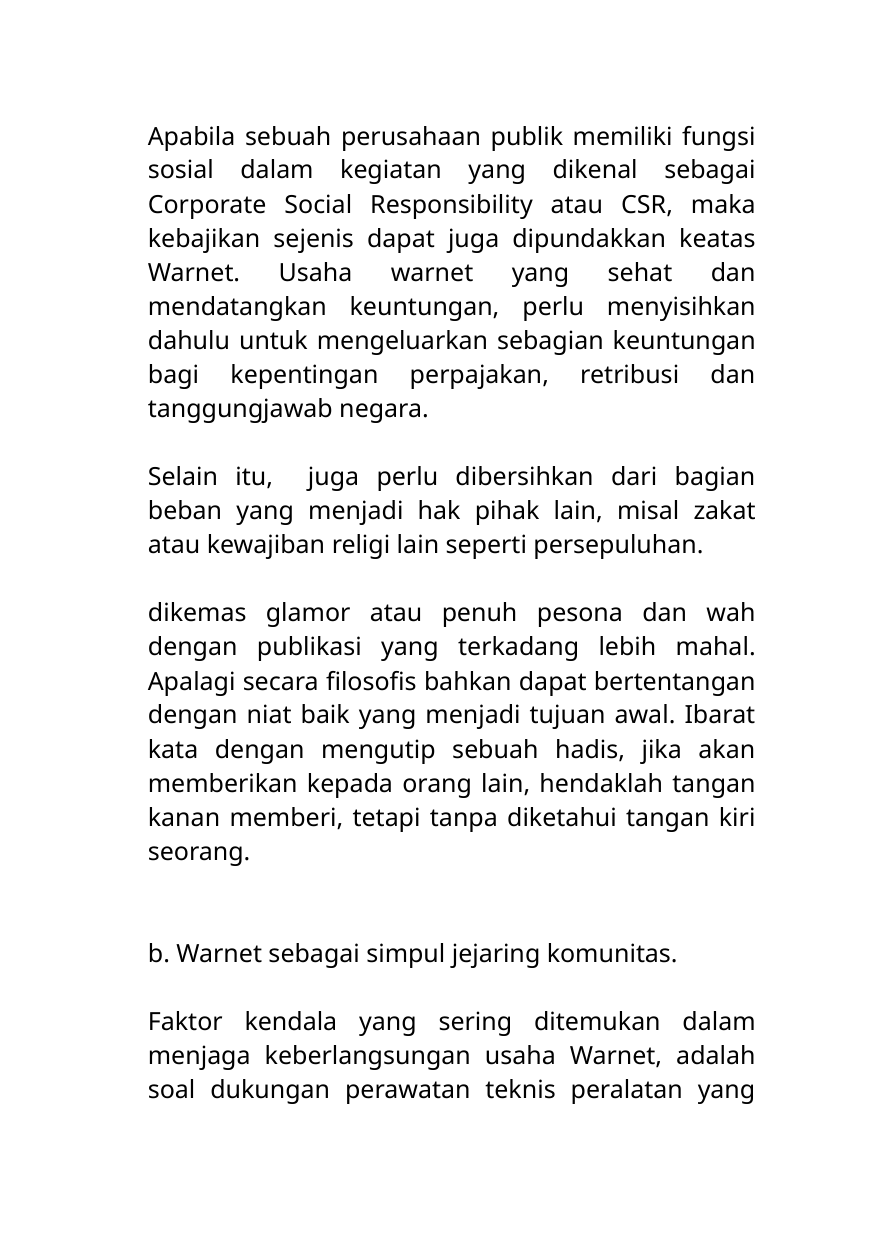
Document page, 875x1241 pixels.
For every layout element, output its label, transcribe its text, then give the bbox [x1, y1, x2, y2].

text dikemas glamor atau penuh pesona dan wah dengan publikasi yang terkadang lebih mahal. Apalagi secara filosofis bahkan dapat bertentangan dengan niat baik yang menjadi tujuan awal. Ibarat kata dengan mengutip sebuah hadis, jika akan memberikan kepada orang lain, hendaklah tangan kanan memberi, tetapi tanpa diketahui tangan kiri seorang. [148, 595, 756, 867]
text b. Warnet sebagai simpul jejaring komunitas. [148, 936, 756, 970]
text Selain itu, juga perlu dibersihkan dari bagian beban yang menjadi hak pihak lain, misal zakat atau kewajiban religi lain seperti persepuluhan. [148, 459, 756, 561]
text Faktor kendala yang sering ditemukan dalam menjaga keberlangsungan usaha Warnet, adalah soal dukungan perawatan teknis peralatan yang [148, 1004, 756, 1106]
text Apabila sebuah perusahaan publik memiliki fungsi sosial dalam kegiatan yang dikenal sebagai Corporate Social Responsibility atau CSR, maka kebajikan sejenis dapat juga dipundakkan keatas Warnet. Usaha warnet yang sehat dan mendatangkan keuntungan, perlu menyisihkan dahulu untuk mengeluarkan sebagian keuntungan bagi kepentingan perpajakan, retribusi dan tanggungjawab negara. [148, 118, 756, 425]
